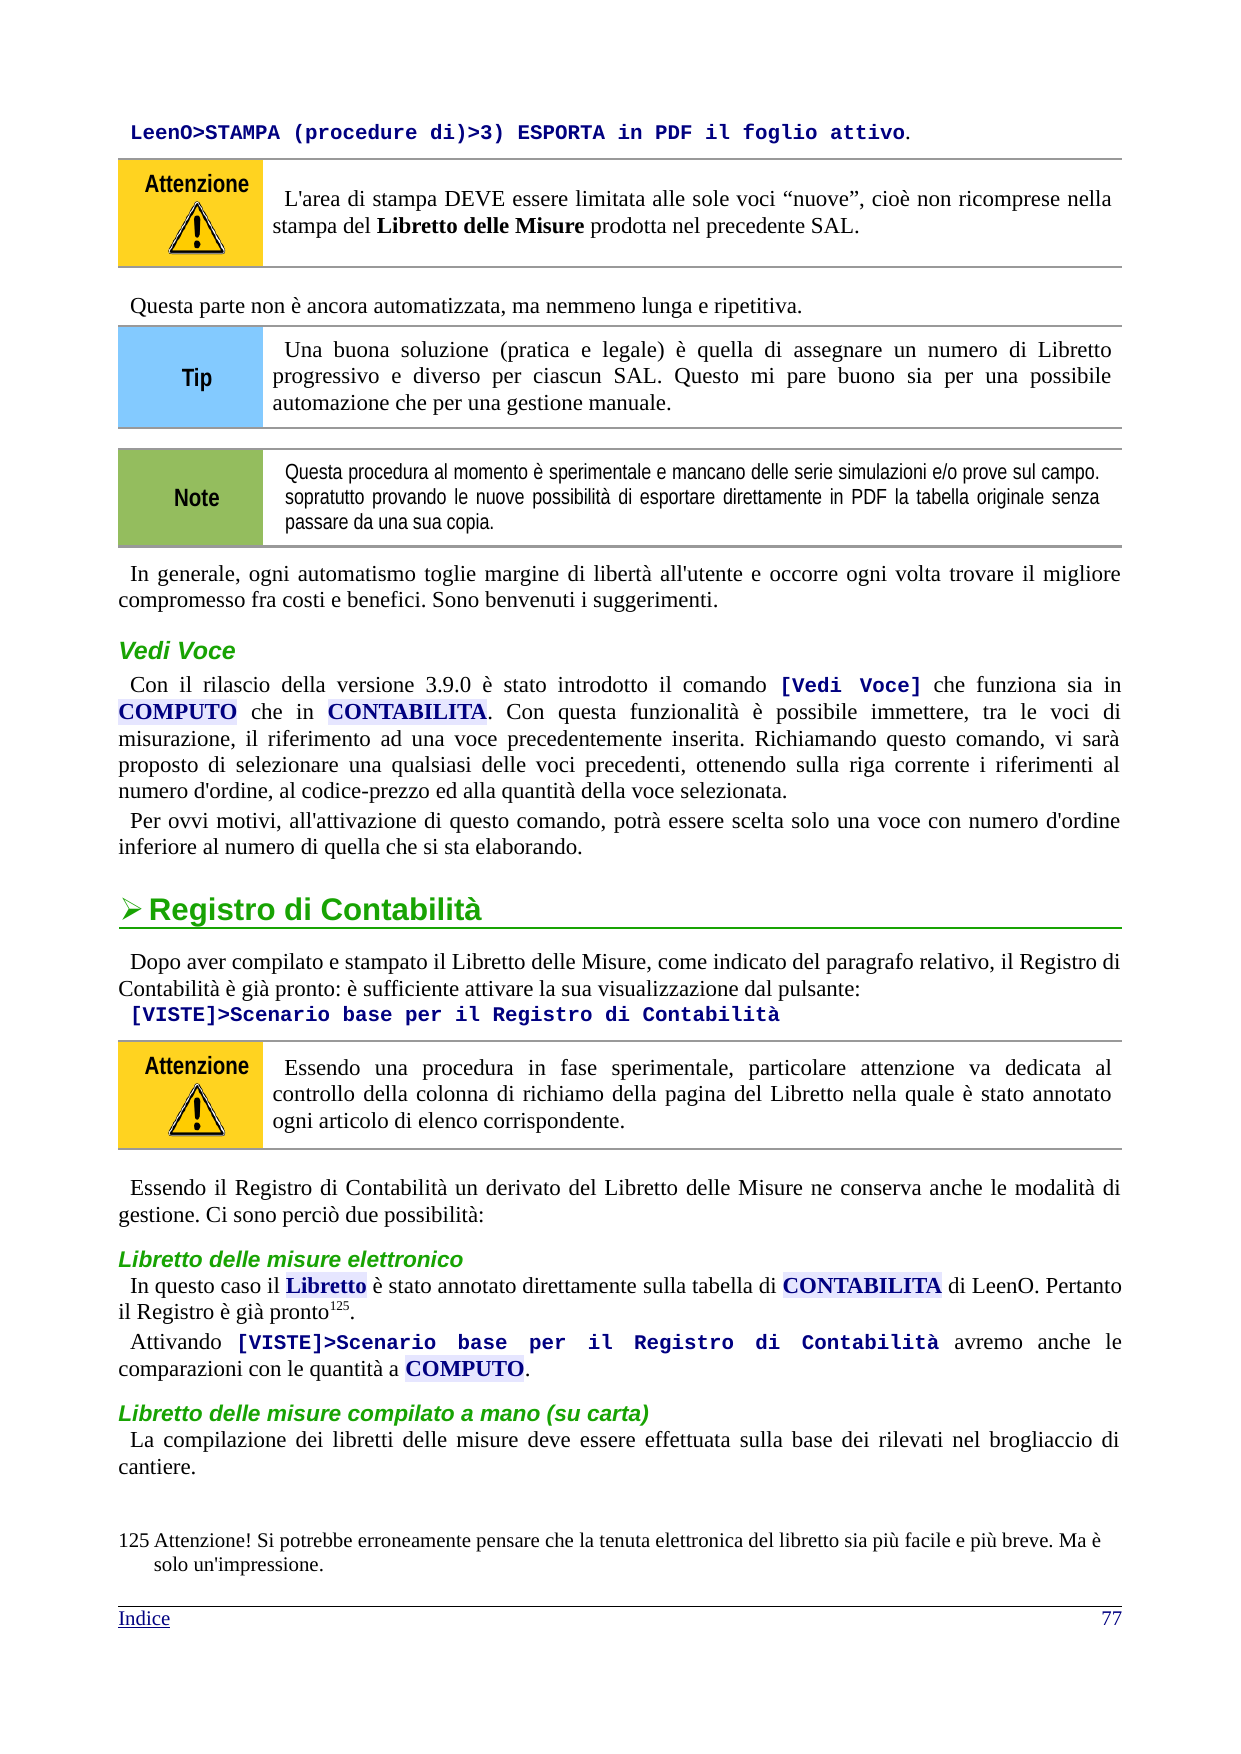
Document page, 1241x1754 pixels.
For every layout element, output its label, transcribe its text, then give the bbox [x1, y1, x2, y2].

text LeenO>STAMPA (procedure di)>3) ESPORTA in PDF il foglio attivo. [118, 118, 1122, 146]
table_header Attenzione [118, 160, 263, 266]
text Attenzione! Si potrebbe erroneamente pensare che la tenuta elettronica del libretto sia più facile e più breve. Ma è solo un'impressione. [118, 1528, 1122, 1576]
picture [164, 1079, 229, 1140]
subtitle Registro di Contabilità [119, 891, 1122, 927]
text Essendo il Registro di Contabilità un derivato del Libretto delle Misure ne conserva anche le modalità di gestione. Ci sono perciò due possibilità: [118, 1174, 1122, 1227]
table_header L'area di stampa DEVE essere limitata alle sole voci “nuove”, cioè non ricomprese nella stampa del Libretto delle Misure prodotta nel precedente SAL. [264, 160, 1122, 266]
text Dopo aver compilato e stampato il Libretto delle Misure, come indicato del paragrafo relativo, il Registro di Contabilità è già pronto: è sufficiente attivare la sua visualizzazione dal pulsante: [118, 948, 1122, 1001]
text La compilazione dei libretti delle misure deve essere effettuata sulla base dei rilevati nel brogliaccio di cantiere. [118, 1427, 1122, 1479]
text In generale, ogni automatismo toglie margine di libertà all'utente e occorre ogni volta trovare il migliore compromesso fra costi e benefici. Sono benvenuti i suggerimenti. [118, 560, 1122, 613]
table_header Questa procedura al momento è sperimentale e mancano delle serie simulazioni e/o prove sul campo. sopratutto provando le nuove possibilità di esportare direttamente in PDF la tabella originale senza passare da una sua copia. [264, 450, 1122, 545]
text In questo caso il Libretto è stato annotato direttamente sulla tabella di CONTABILITA di LeenO. Pertanto il Registro è già pronto. [118, 1272, 1122, 1325]
text Per ovvi motivi, all'attivazione di questo comando, potrà essere scelta solo una voce con numero d'ordine inferiore al numero di quella che si sta elaborando. [118, 807, 1122, 859]
picture [164, 197, 229, 258]
text [VISTE]>Scenario base per il Registro di Contabilità [118, 1004, 1122, 1028]
table_header Attenzione [118, 1042, 263, 1148]
text Attivando [VISTE]>Scenario base per il Registro di Contabilità avremo anche le comparazioni con le quantità a COMPUTO. [118, 1328, 1122, 1382]
subtitle Libretto delle misure elettronico [118, 1246, 1122, 1272]
table_header Note [118, 450, 263, 545]
table_header Una buona soluzione (pratica e legale) è quella di assegnare un numero di Libretto progressivo e diverso per ciascun SAL. Questo mi pare buono sia per una possibile automazione che per una gestione manuale. [264, 327, 1122, 427]
subtitle Vedi Voce [118, 636, 1122, 664]
text Con il rilascio della versione 3.9.0 è stato introdotto il comando [Vedi Voce] che funziona sia in COMPUTO che in CONTABILITA. Con questa funzionalità è possibile immettere, tra le voci di misurazione, il riferimento ad una voce precedentemente inserita. Richiamando questo comando, vi sarà proposto di selezionare una qualsiasi delle voci precedenti, ottenendo sulla riga corrente i riferimenti al numero d'ordine, al codice-prezzo ed alla quantità della voce selezionata. [118, 671, 1122, 804]
subtitle Libretto delle misure compilato a mano (su carta) [118, 1400, 1122, 1427]
table_header Essendo una procedura in fase sperimentale, particolare attenzione va dedicata al controllo della colonna di richiamo della pagina del Libretto nella quale è stato annotato ogni articolo di elenco corrispondente. [264, 1042, 1122, 1148]
table_header Tip [118, 327, 263, 427]
text Questa parte non è ancora automatizzata, ma nemmeno lunga e ripetitiva. [118, 292, 1122, 319]
